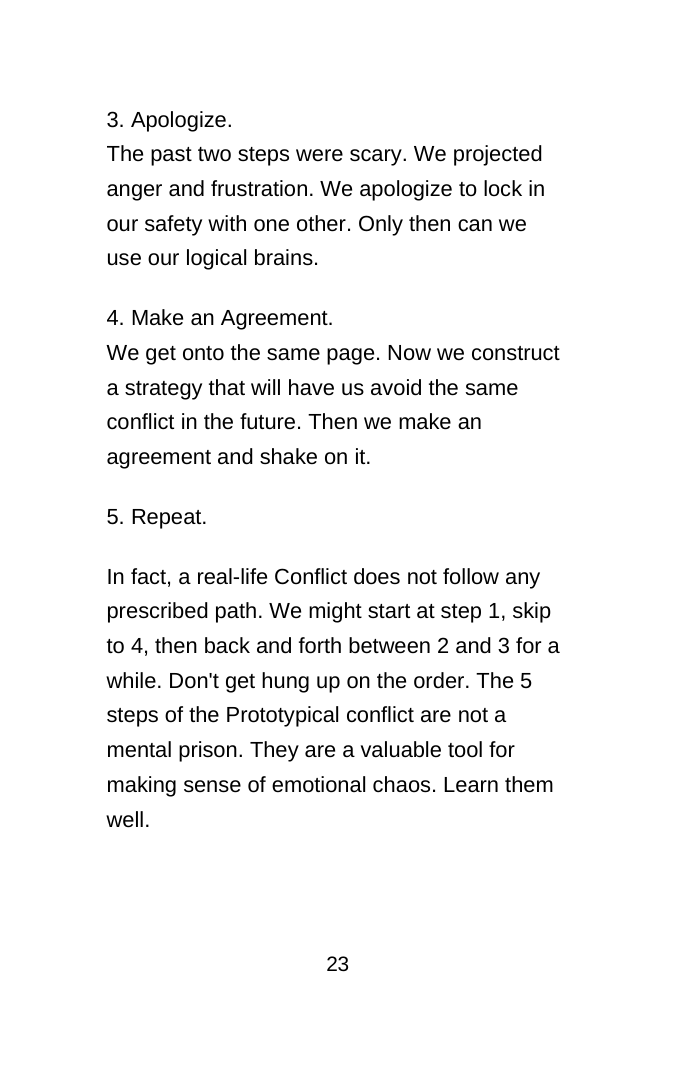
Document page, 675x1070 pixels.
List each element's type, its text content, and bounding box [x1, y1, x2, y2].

text 5. Repeat. [106, 504, 568, 529]
text 4. Make an Agreement. [106, 305, 568, 330]
text We get onto the same page. Now we construct a strategy that will have us avoid the same conflict in the future. Then we make an agreement and shake on it. [106, 340, 568, 469]
text 3. Apologize. [106, 106, 568, 132]
text The past two steps were scary. We projected anger and frustration. We apologize to lock in our safety with one other. Only then can we use our logical brains. [106, 141, 568, 270]
text In fact, a real-life Conflict does not follow any prescribed path. We might start at step 1, skip to 4, then back and forth between 2 and 3 for a while. Don't get hung up on the order. The 5 steps of the Prototypical conflict are not a mental prison. They are a valuable tool for making sense of emotional chaos. Learn them well. [106, 564, 568, 832]
